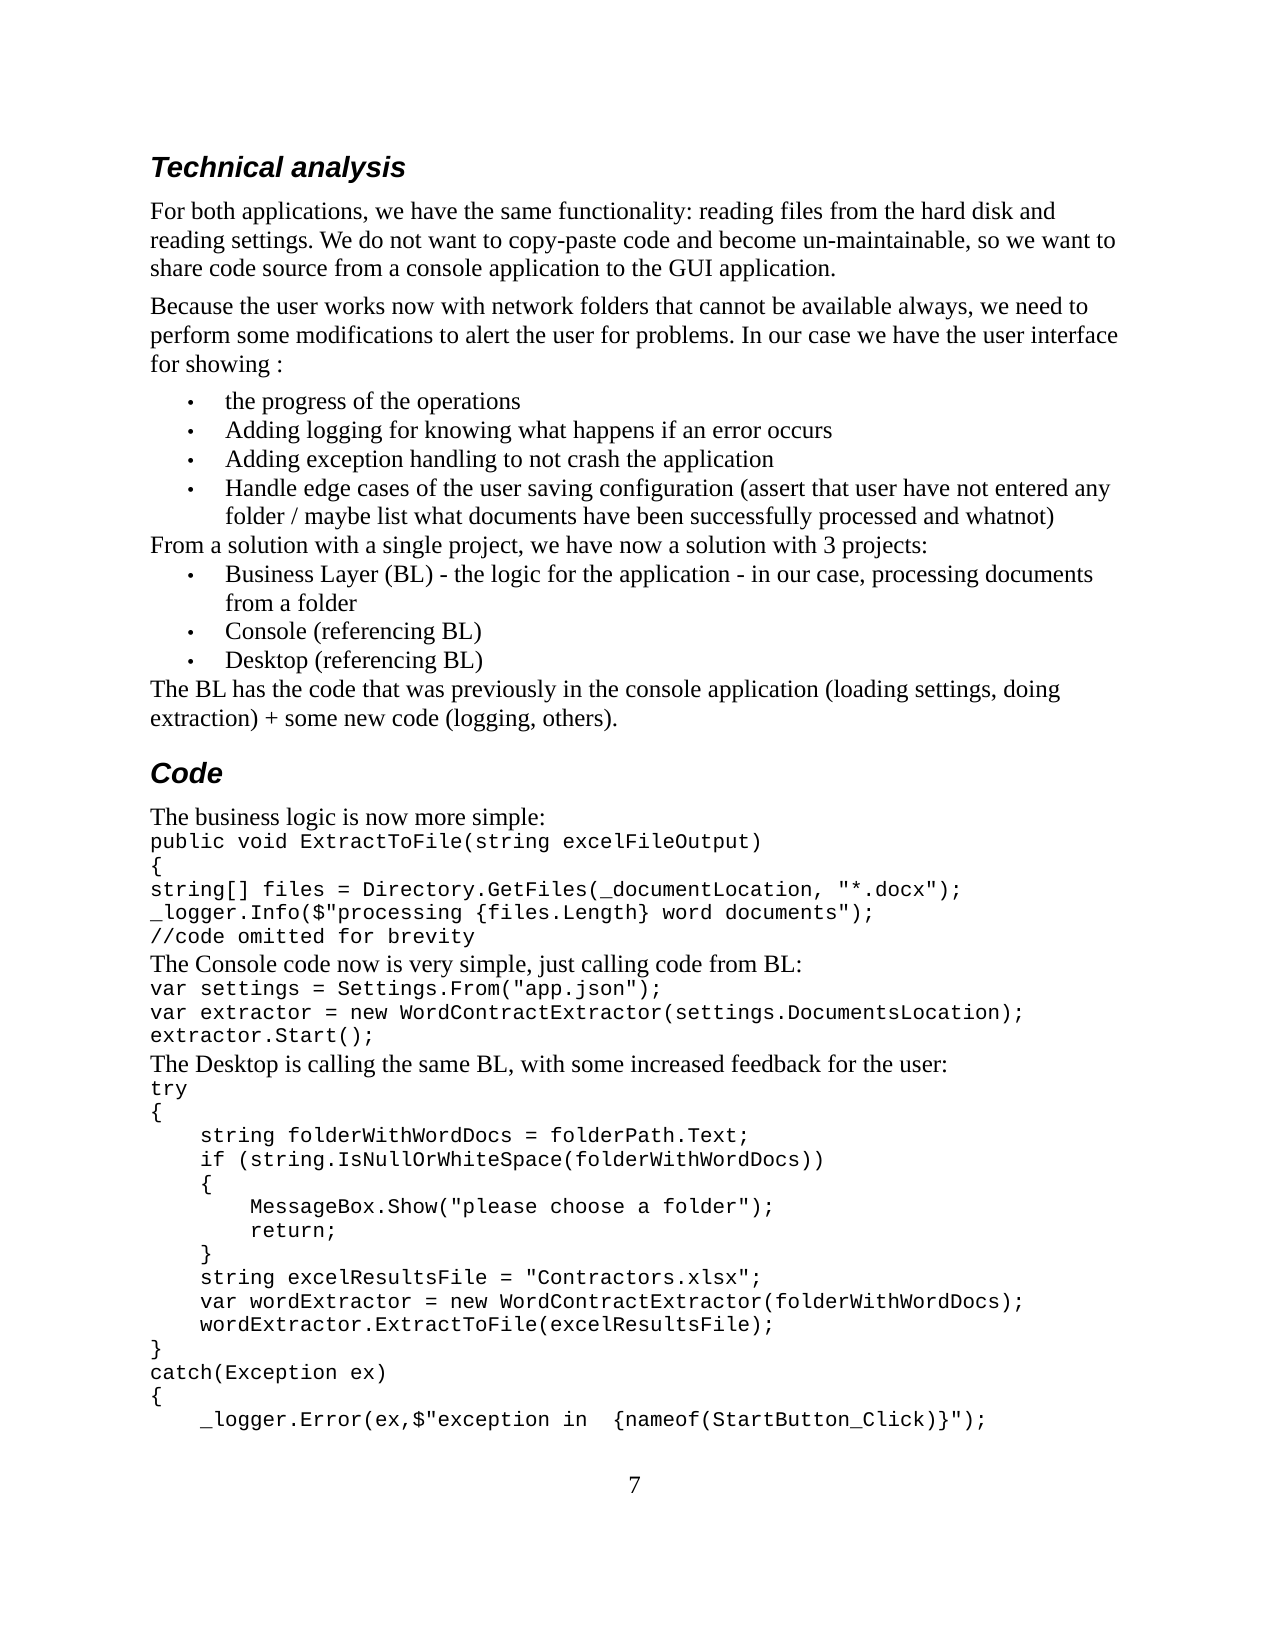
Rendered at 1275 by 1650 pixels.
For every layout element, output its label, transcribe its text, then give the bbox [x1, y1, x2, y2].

list Adding exception handling to not crash the application [187, 444, 1125, 473]
text string excelResultsFile = "Contractors.xlsx"; [150, 1267, 1125, 1291]
text From a solution with a single project, we have now a solution with 3 projects: [150, 530, 1125, 559]
text _logger.Error(ex,$"exception in {nameof(StartButton_Click)}"); [150, 1409, 1125, 1433]
text } [150, 1243, 1125, 1267]
text _logger.Info($"processing {files.Length} word documents"); [150, 902, 1125, 926]
list Console (referencing BL) [187, 616, 1125, 645]
text if (string.IsNullOrWhiteSpace(folderWithWordDocs)) [150, 1149, 1125, 1172]
text The Desktop is calling the same BL, with some increased feedback for the user: [150, 1049, 1125, 1078]
list Adding logging for knowing what happens if an error occurs [187, 415, 1125, 444]
text { [150, 855, 1125, 878]
text var settings = Settings.From("app.json"); [150, 978, 1125, 1002]
text { [150, 1102, 1125, 1125]
text var wordExtractor = new WordContractExtractor(folderWithWordDocs); [150, 1291, 1125, 1314]
text Because the user works now with network folders that cannot be available always, we need to perform some modifications to alert the user for problems. In our case we have the user interface for showing : [150, 291, 1125, 377]
text } [150, 1338, 1125, 1362]
text try [150, 1078, 1125, 1102]
text //code omitted for brevity [150, 926, 1125, 949]
text string[] files = Directory.GetFiles(_documentLocation, "*.docx"); [150, 878, 1125, 902]
text The BL has the code that was previously in the console application (loading settings, doing extraction) + some new code (logging, others). [150, 674, 1125, 731]
subtitle Technical analysis [150, 150, 1125, 183]
text public void ExtractToFile(string excelFileOutput) [150, 831, 1125, 855]
text var extractor = new WordContractExtractor(settings.DocumentsLocation); [150, 1002, 1125, 1026]
list Desktop (referencing BL) [187, 645, 1125, 674]
list Handle edge cases of the user saving configuration (assert that user have not entered any folder / maybe list what documents have been successfully processed and whatnot) [187, 473, 1125, 530]
text wordExtractor.ExtractToFile(excelResultsFile); [150, 1314, 1125, 1338]
text MessageBox.Show("please choose a folder"); [150, 1196, 1125, 1220]
text The business logic is now more simple: [150, 802, 1125, 831]
list Business Layer (BL) - the logic for the application - in our case, processing documents from a folder [187, 559, 1125, 616]
text string folderWithWordDocs = folderPath.Text; [150, 1125, 1125, 1149]
text catch(Exception ex) [150, 1362, 1125, 1385]
text { [150, 1385, 1125, 1409]
text return; [150, 1220, 1125, 1243]
list the progress of the operations [187, 386, 1125, 415]
subtitle Code [150, 756, 1125, 790]
text For both applications, we have the same functionality: reading files from the hard disk and reading settings. We do not want to copy-paste code and become un-maintainable, so we want to share code source from a console application to the GUI application. [150, 196, 1125, 282]
text { [150, 1172, 1125, 1196]
text extractor.Start(); [150, 1026, 1125, 1049]
text The Console code now is very simple, just calling code from BL: [150, 949, 1125, 978]
